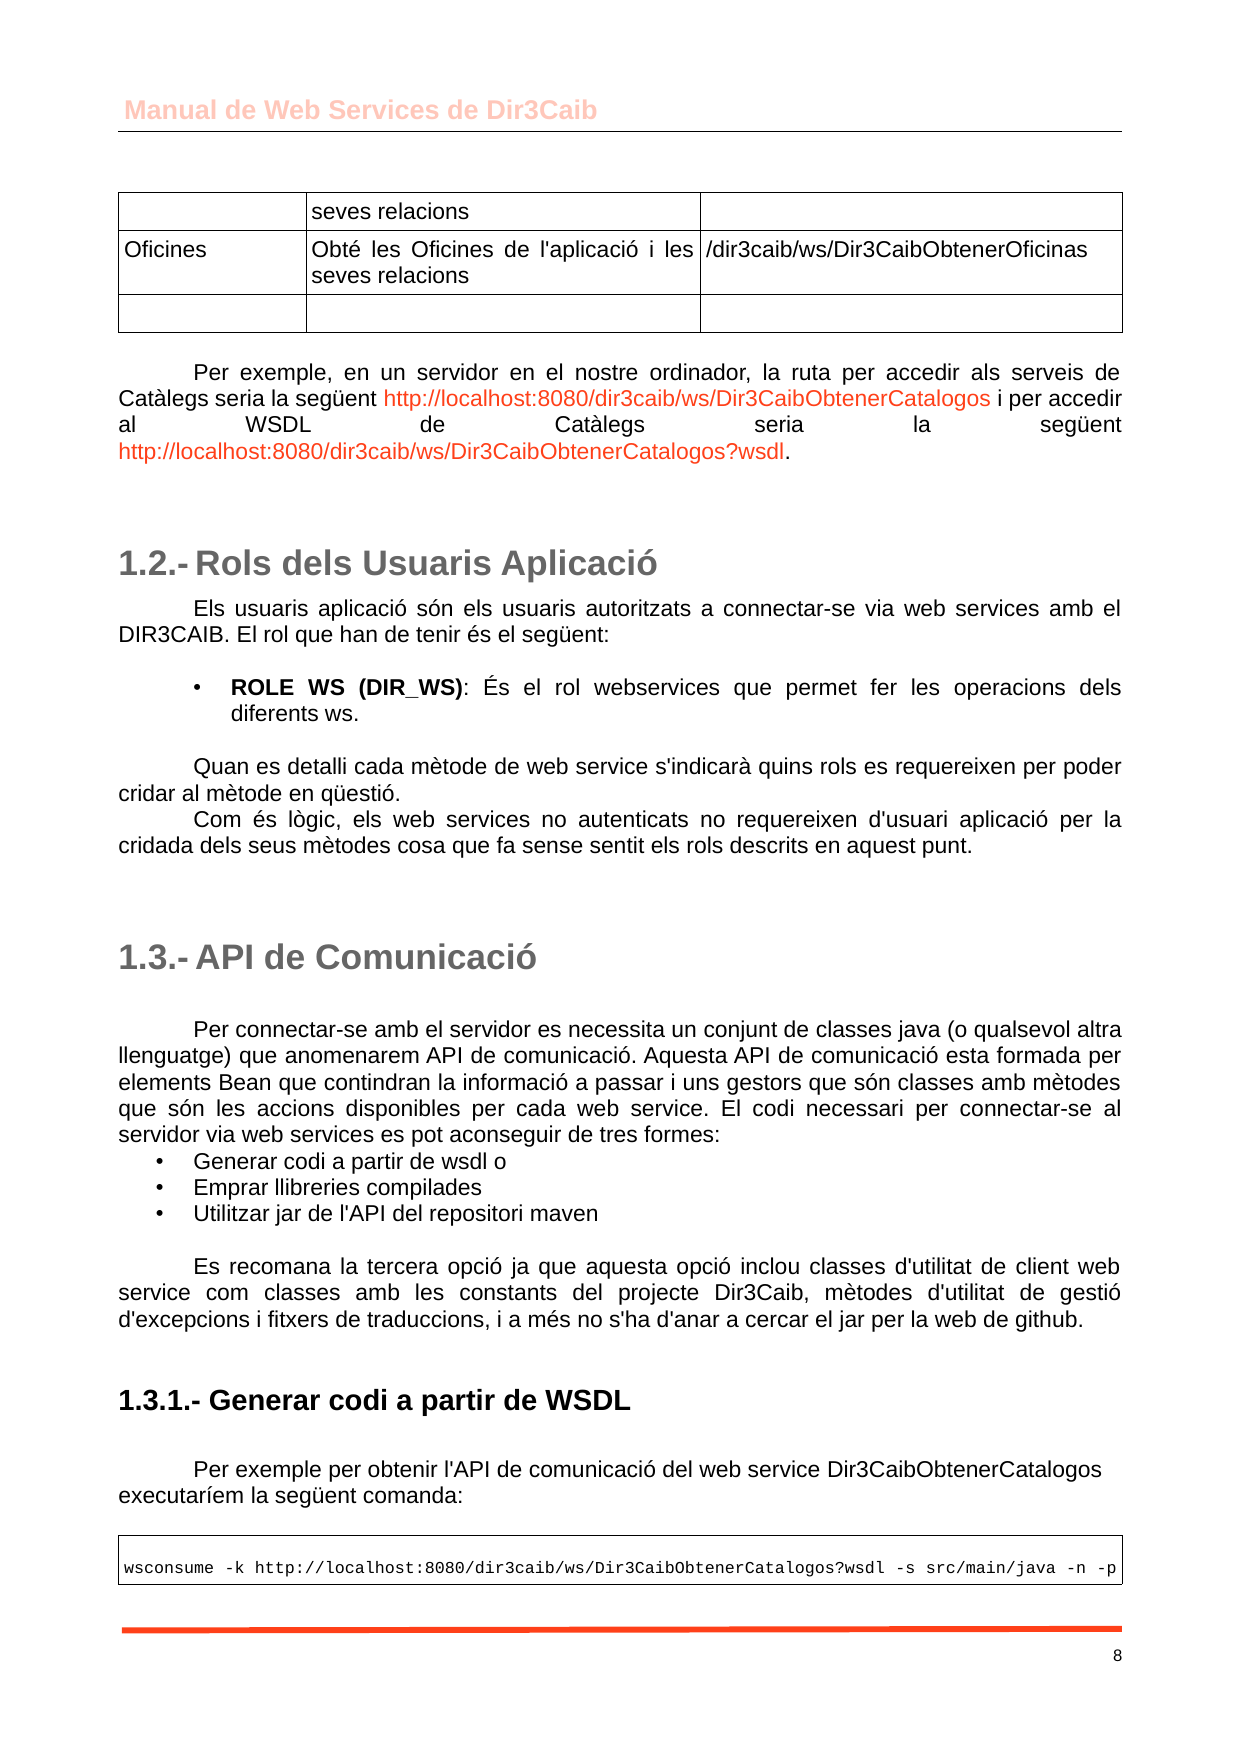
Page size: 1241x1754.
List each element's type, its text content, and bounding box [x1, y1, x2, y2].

subtitle Generar codi a partir de WSDL [118, 1383, 1122, 1417]
table_cell [701, 193, 1122, 230]
text Per exemple per obtenir l'API de comunicació del web service Dir3CaibObtenerCatalogos executaríem la següent comanda: [118, 1456, 1122, 1508]
subtitle Rols dels Usuaris Aplicació [118, 542, 1122, 582]
text Com és lògic, els web services no autenticats no requereixen d'usuari aplicació per la cridada dels seus mètodes cosa que fa sense sentit els rols descrits en aquest punt. [118, 806, 1122, 858]
table_cell [119, 193, 306, 230]
table_cell [701, 295, 1122, 332]
text Es recomana la tercera opció ja que aquesta opció inclou classes d'utilitat de client web service com classes amb les constants del projecte Dir3Caib, mètodes d'utilitat de gestió d'excepcions i fitxers de traduccions, i a més no s'ha d'anar a cercar el jar per la web de github. [118, 1253, 1122, 1332]
list ROLE WS (DIR_WS): És el rol webservices que permet fer les operacions dels diferents ws. [193, 674, 1122, 727]
table_cell seves relacions [307, 193, 700, 230]
table_header wsconsume -k http://localhost:8080/dir3caib/ws/Dir3CaibObtenerCatalogos?wsdl -s src/main/java -n -p [119, 1536, 1122, 1584]
text Per exemple, en un servidor en el nostre ordinador, la ruta per accedir als serveis de Catàlegs seria la següent http://localhost:8080/dir3caib/ws/Dir3CaibObtenerCatalogos i per accedir al WSDL de Catàlegs seria la següent http://localhost:8080/dir3caib/ws/Dir3CaibObtenerCatalogos?wsdl. [118, 359, 1122, 464]
text Per connectar-se amb el servidor es necessita un conjunt de classes java (o qualsevol altra llenguatge) que anomenarem API de comunicació. Aquesta API de comunicació esta formada per elements Bean que contindran la informació a passar i uns gestors que són classes amb mètodes que són les accions disponibles per cada web service. El codi necessari per connectar-se al servidor via web services es pot aconseguir de tres formes: [118, 1016, 1122, 1148]
subtitle API de Comunicació [118, 936, 1122, 977]
table_cell /dir3caib/ws/Dir3CaibObtenerOficinas [701, 231, 1122, 294]
list Emprar llibreries compilades [156, 1174, 1122, 1200]
table_cell [307, 295, 700, 332]
text Els usuaris aplicació són els usuaris autoritzats a connectar-se via web services amb el DIR3CAIB. El rol que han de tenir és el següent: [118, 595, 1122, 648]
table_cell Oficines [119, 231, 306, 294]
text Quan es detalli cada mètode de web service s'indicarà quins rols es requereixen per poder cridar al mètode en qüestió. [118, 753, 1122, 806]
table_cell [119, 295, 306, 332]
list Utilitzar jar de l'API del repositori maven [156, 1200, 1122, 1227]
table_cell Obté les Oficines de l'aplicació i les seves relacions [307, 231, 700, 294]
list Generar codi a partir de wsdl o [156, 1148, 1122, 1174]
